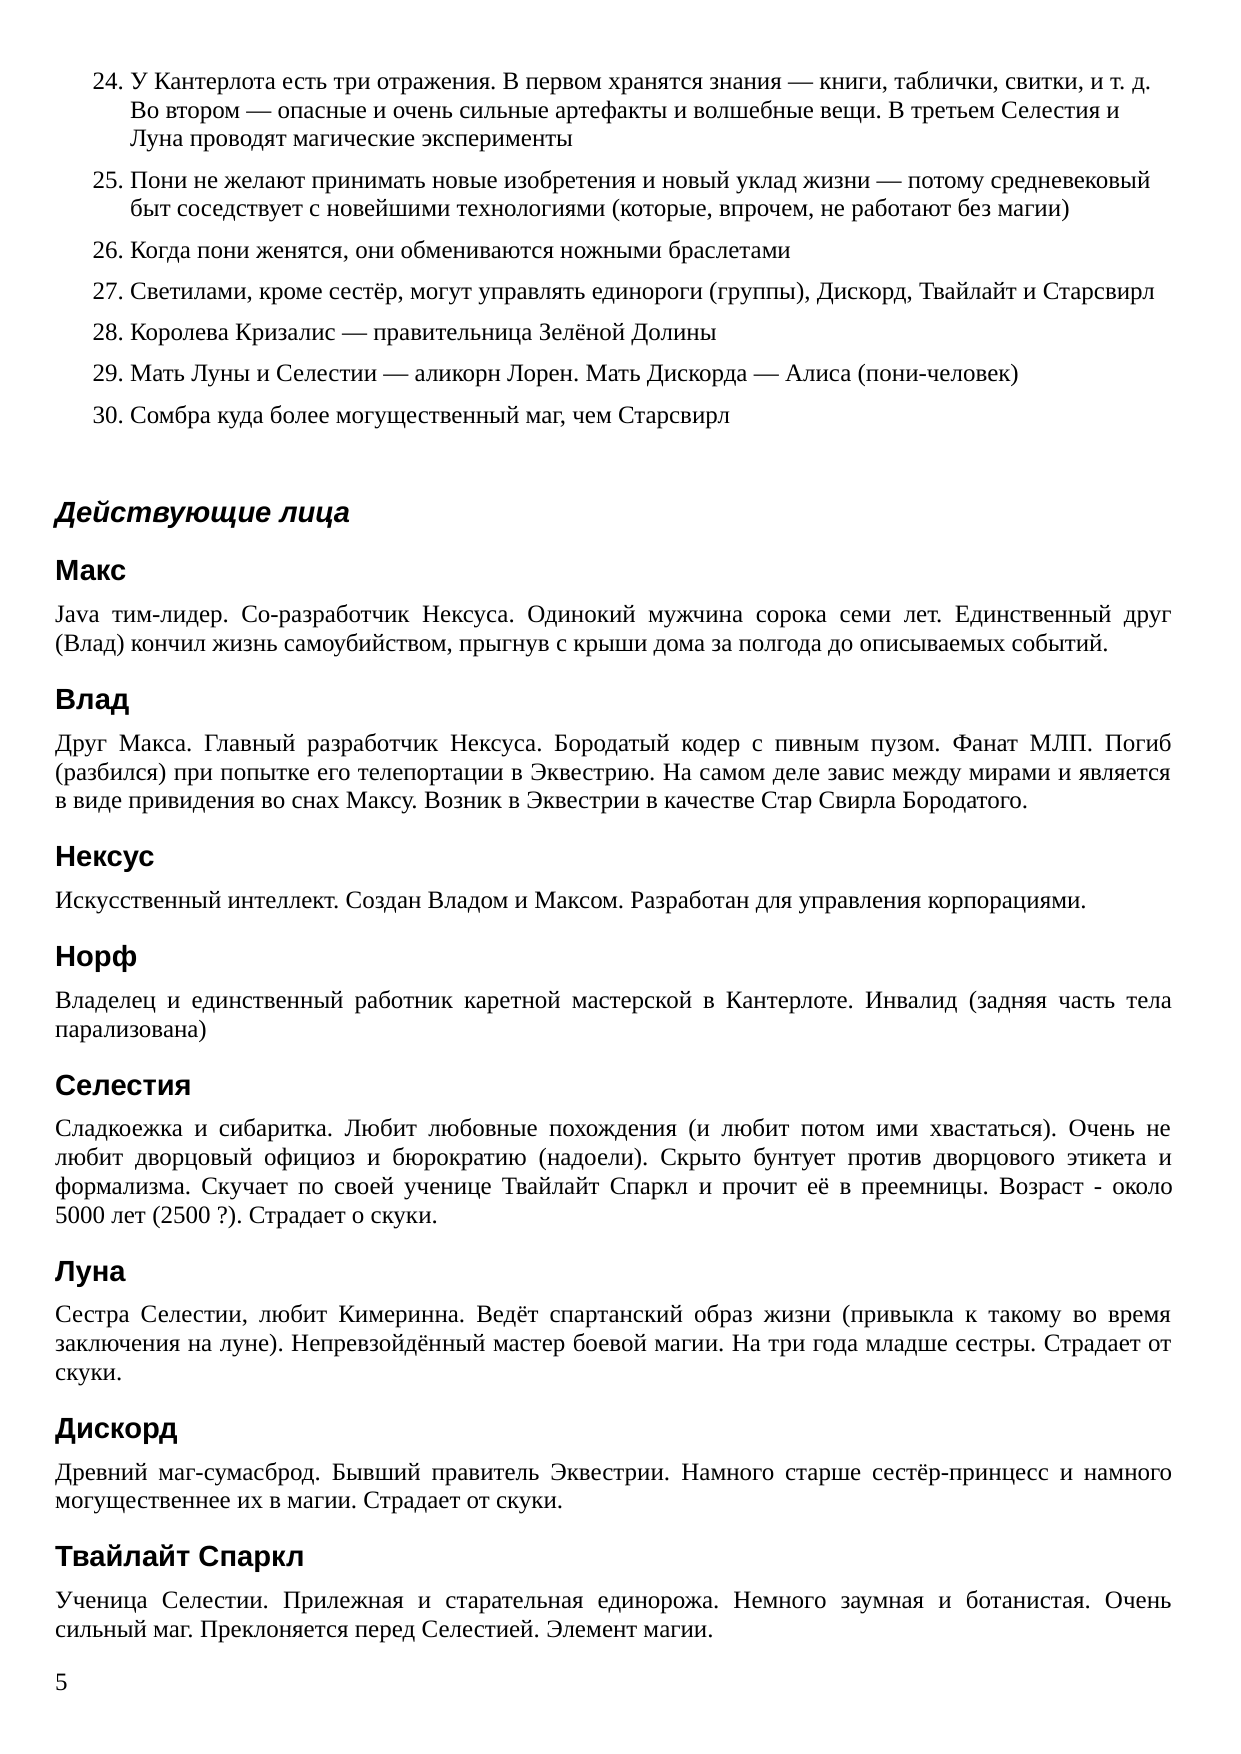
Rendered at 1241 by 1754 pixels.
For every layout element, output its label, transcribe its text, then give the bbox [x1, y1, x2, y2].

text Сладкоежка и сибаритка. Любит любовные похождения (и любит потом ими хвастаться). Очень не любит дворцовый официоз и бюрократию (надоели). Скрыто бунтует против дворцового этикета и формализма. Скучает по своей ученице Твайлайт Спаркл и прочит её в преемницы. Возраст - около 5000 лет (2500 ?). Страдает о скуки. [55, 1113, 1173, 1228]
subtitle Нексус [55, 839, 1173, 873]
subtitle Макс [55, 553, 1173, 587]
list У Кантерлота есть три отражения. В первом хранятся знания — книги, таблички, свитки, и т. д. Во втором — опасные и очень сильные артефакты и волшебные вещи. В третьем Селестия и Луна проводят магические эксперименты [92, 66, 1173, 152]
text Ученица Селестии. Прилежная и старательная единорожа. Немного заумная и ботанистая. Очень сильный маг. Преклоняется перед Селестией. Элемент магии. [55, 1585, 1173, 1643]
list Пони не желают принимать новые изобретения и новый уклад жизни — потому средневековый быт соседствует с новейшими технологиями (которые, впрочем, не работают без магии) [92, 165, 1173, 222]
list Сомбра куда более могущественный маг, чем Старсвирл [92, 400, 1173, 428]
text Искусственный интеллект. Создан Владом и Максом. Разработан для управления корпорациями. [55, 885, 1173, 914]
list Когда пони женятся, они обмениваются ножными браслетами [92, 235, 1173, 263]
list Мать Луны и Селестии — аликорн Лорен. Мать Дискорда — Алиса (пони-человек) [92, 358, 1173, 387]
subtitle Луна [55, 1253, 1173, 1287]
list Светилами, кроме сестёр, могут управлять единороги (группы), Дискорд, Твайлайт и Старсвирл [92, 276, 1173, 305]
text Древний маг-сумасброд. Бывший правитель Эквестрии. Намного старше сестёр-принцесс и намного могущественнее их в магии. Страдает от скуки. [55, 1457, 1173, 1514]
text Java тим-лидер. Со-разработчик Нексуса. Одинокий мужчина сорока семи лет. Единственный друг (Влад) кончил жизнь самоубийством, прыгнув с крыши дома за полгода до описываемых событий. [55, 599, 1173, 657]
subtitle Действующие лица [55, 495, 1173, 528]
subtitle Норф [55, 939, 1173, 972]
text Владелец и единственный работник каретной мастерской в Кантерлоте. Инвалид (задняя часть тела парализована) [55, 985, 1173, 1042]
subtitle Твайлайт Спаркл [55, 1539, 1173, 1573]
list Королева Кризалис — правительница Зелёной Долины [92, 317, 1173, 346]
subtitle Влад [55, 682, 1173, 715]
subtitle Селестия [55, 1067, 1173, 1101]
text Друг Макса. Главный разработчик Нексуса. Бородатый кодер с пивным пузом. Фанат МЛП. Погиб (разбился) при попытке его телепортации в Эквестрию. На самом деле завис между мирами и является в виде привидения во снах Максу. Возник в Эквестрии в качестве Стар Свирла Бородатого. [55, 728, 1173, 814]
subtitle Дискорд [55, 1411, 1173, 1444]
text Сестра Селестии, любит Кимеринна. Ведёт спартанский образ жизни (привыкла к такому во время заключения на луне). Непревзойдённый мастер боевой магии. На три года младше сестры. Страдает от скуки. [55, 1299, 1173, 1386]
